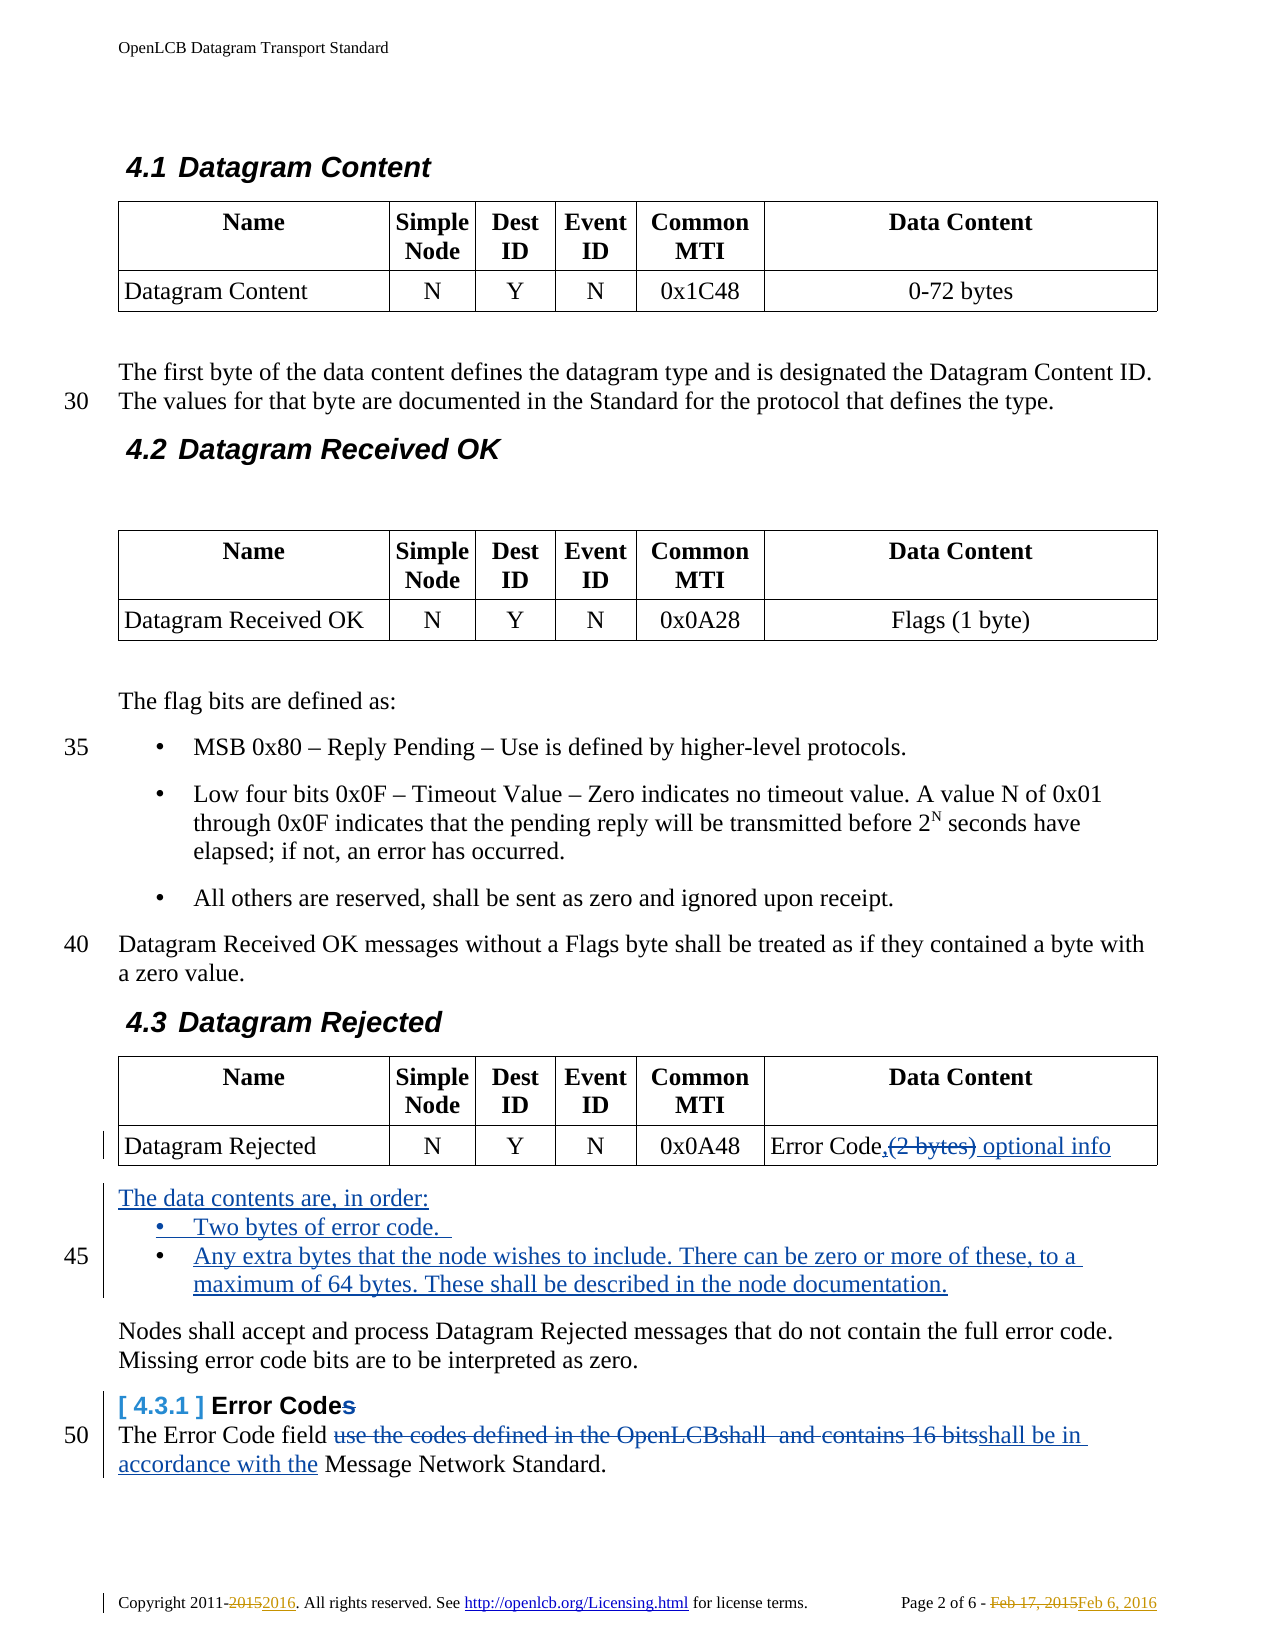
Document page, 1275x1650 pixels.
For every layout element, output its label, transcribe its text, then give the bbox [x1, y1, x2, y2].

table_header Simple Node [390, 1057, 475, 1125]
table_cell Datagram Rejected [119, 1126, 389, 1165]
list Any extra bytes that the node wishes to include. There can be zero or more of these, to a maximum of 64 bytes. These shall be described in the node documentation. [156, 1241, 1157, 1298]
table_cell Datagram Content [119, 271, 389, 311]
table_header Name [119, 202, 389, 270]
table_header Dest ID [476, 1057, 555, 1125]
table_header Common MTI [637, 531, 764, 599]
text The Error Code field shall be in accordance with the Message Network Standard. [118, 1420, 1157, 1477]
table_header Name [119, 531, 389, 599]
list All others are reserved, shall be sent as zero and ignored upon receipt. [156, 883, 1157, 912]
list Two bytes of error code. [156, 1212, 1157, 1241]
table_header Simple Node [390, 202, 475, 270]
subtitle Datagram Rejected [118, 1004, 1157, 1038]
table_cell N [556, 271, 636, 311]
table_cell Flags (1 byte) [765, 600, 1157, 639]
table_cell 0-72 bytes [765, 271, 1157, 311]
table_header Event ID [556, 531, 636, 599]
text Nodes shall accept and process Datagram Rejected messages that do not contain the full error code. Missing error code bits are to be interpreted as zero. [118, 1316, 1157, 1373]
table_header Event ID [556, 1057, 636, 1125]
text The data contents are, in order: [118, 1183, 1157, 1212]
text The first byte of the data content defines the datagram type and is designated the Datagram Content ID. The values for that byte are documented in the Standard for the protocol that defines the type. [118, 357, 1157, 415]
table_cell Y [476, 271, 555, 311]
table_cell 0x0A28 [637, 600, 764, 639]
list MSB 0x80 – Reply Pending – Use is defined by higher-level protocols. [156, 732, 1157, 761]
table_cell Y [476, 1126, 555, 1165]
table_cell Datagram Received OK [119, 600, 389, 639]
table_cell N [556, 1126, 636, 1165]
table_header Common MTI [637, 1057, 764, 1125]
table_header Dest ID [476, 202, 555, 270]
table_header Name [119, 1057, 389, 1125]
table_header Common MTI [637, 202, 764, 270]
table_header Dest ID [476, 531, 555, 599]
table_cell 0x1C48 [637, 271, 764, 311]
table_header Data Content [765, 531, 1157, 599]
list Low four bits 0x0F – Timeout Value – Zero indicates no timeout value. A value N of 0x01 through 0x0F indicates that the pending reply will be transmitted before 2N seconds have elapsed; if not, an error has occurred. [156, 779, 1157, 865]
table_header Data Content [765, 1057, 1157, 1125]
text Datagram Received OK messages without a Flags byte shall be treated as if they contained a byte with a zero value. [118, 929, 1157, 987]
table_cell Y [476, 600, 555, 639]
table_header Data Content [765, 202, 1157, 270]
table_cell 0x0A48 [637, 1126, 764, 1165]
subtitle Datagram Received OK [118, 432, 1157, 466]
subtitle Datagram Content [118, 150, 1157, 183]
text The flag bits are defined as: [118, 686, 1157, 715]
table_cell N [390, 271, 475, 311]
table_header Simple Node [390, 531, 475, 599]
table_header Event ID [556, 202, 636, 270]
table_cell N [556, 600, 636, 639]
subtitle Error Code [118, 1391, 1157, 1420]
table_cell N [390, 1126, 475, 1165]
table_cell Error Code, optional info [765, 1126, 1157, 1165]
table_cell N [390, 600, 475, 639]
